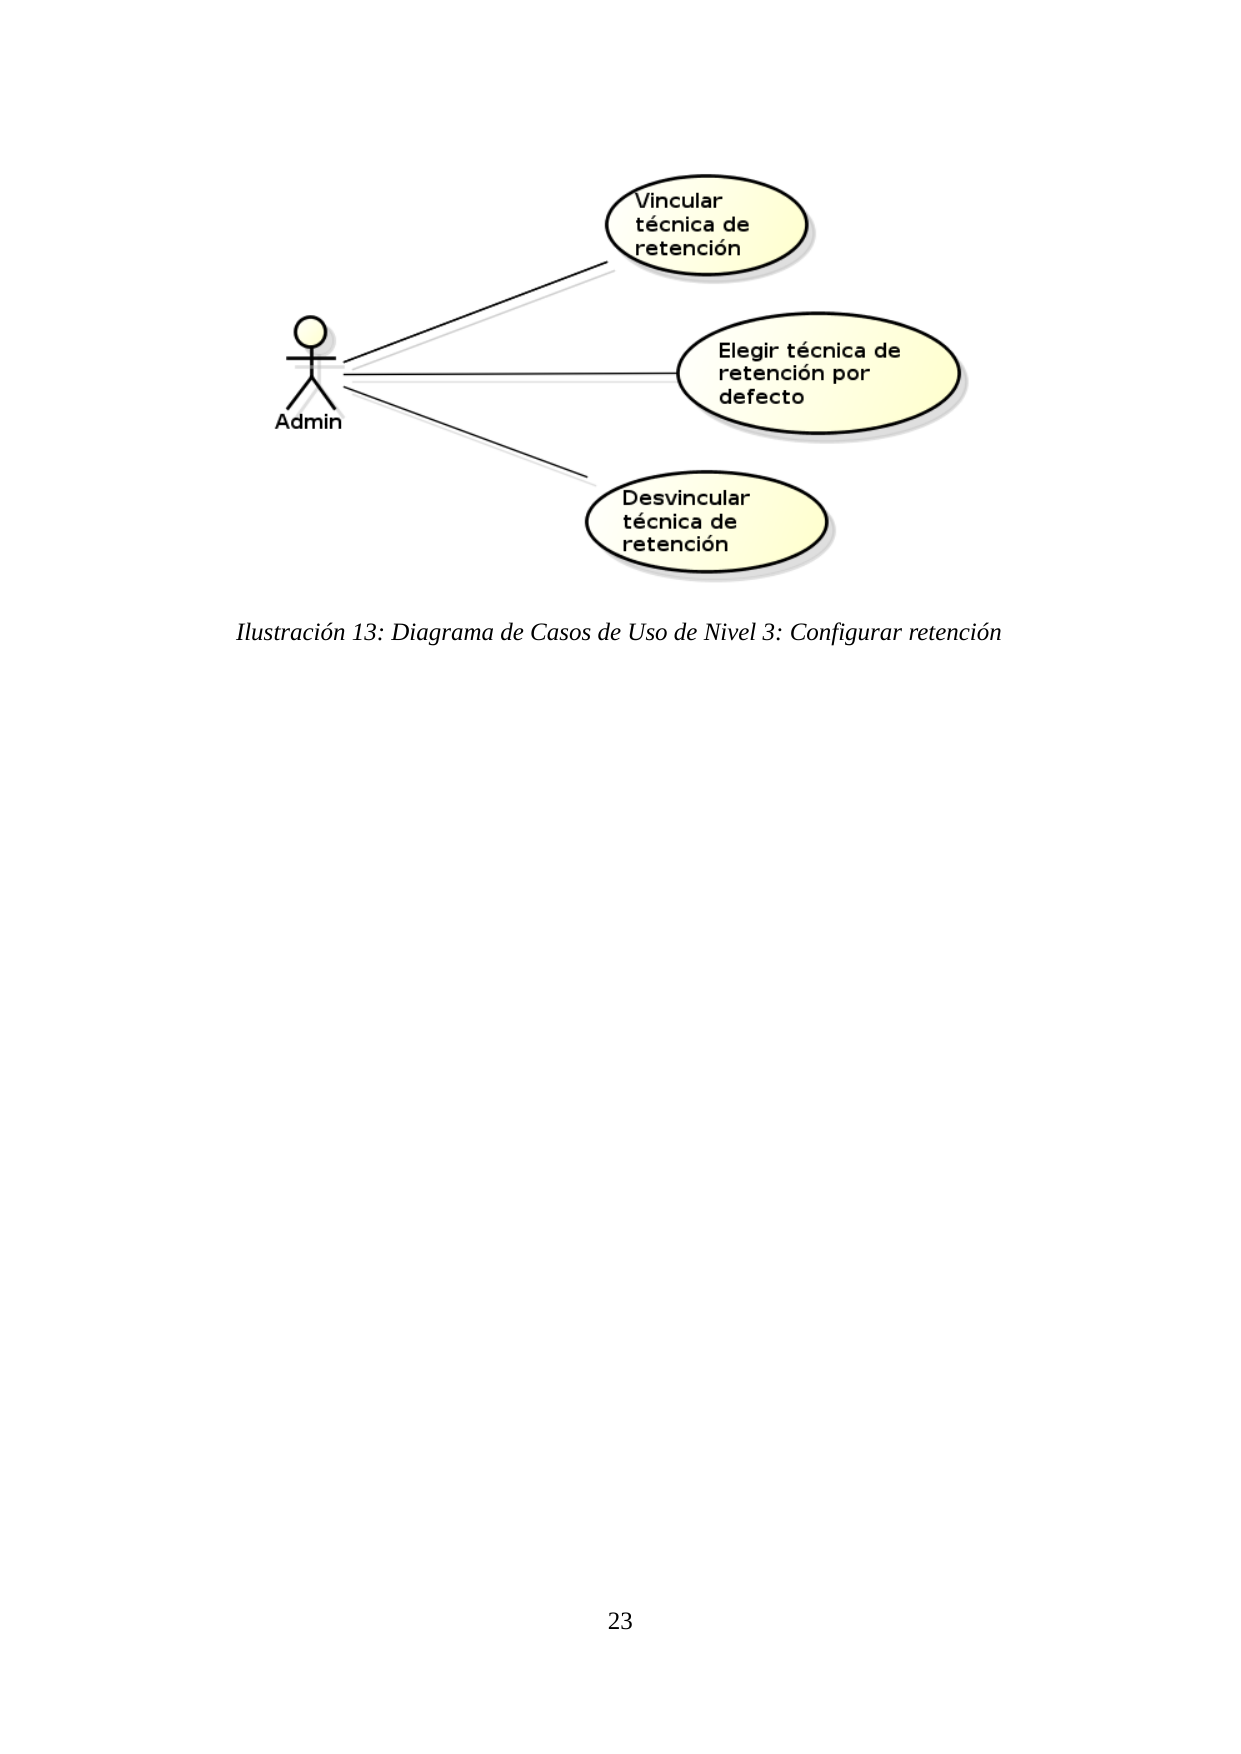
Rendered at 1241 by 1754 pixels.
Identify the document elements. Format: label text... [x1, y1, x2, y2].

text Ilustración 13: Diagrama de Casos de Uso de Nivel 3: Configurar retención [203, 605, 1037, 646]
picture [246, 148, 995, 605]
